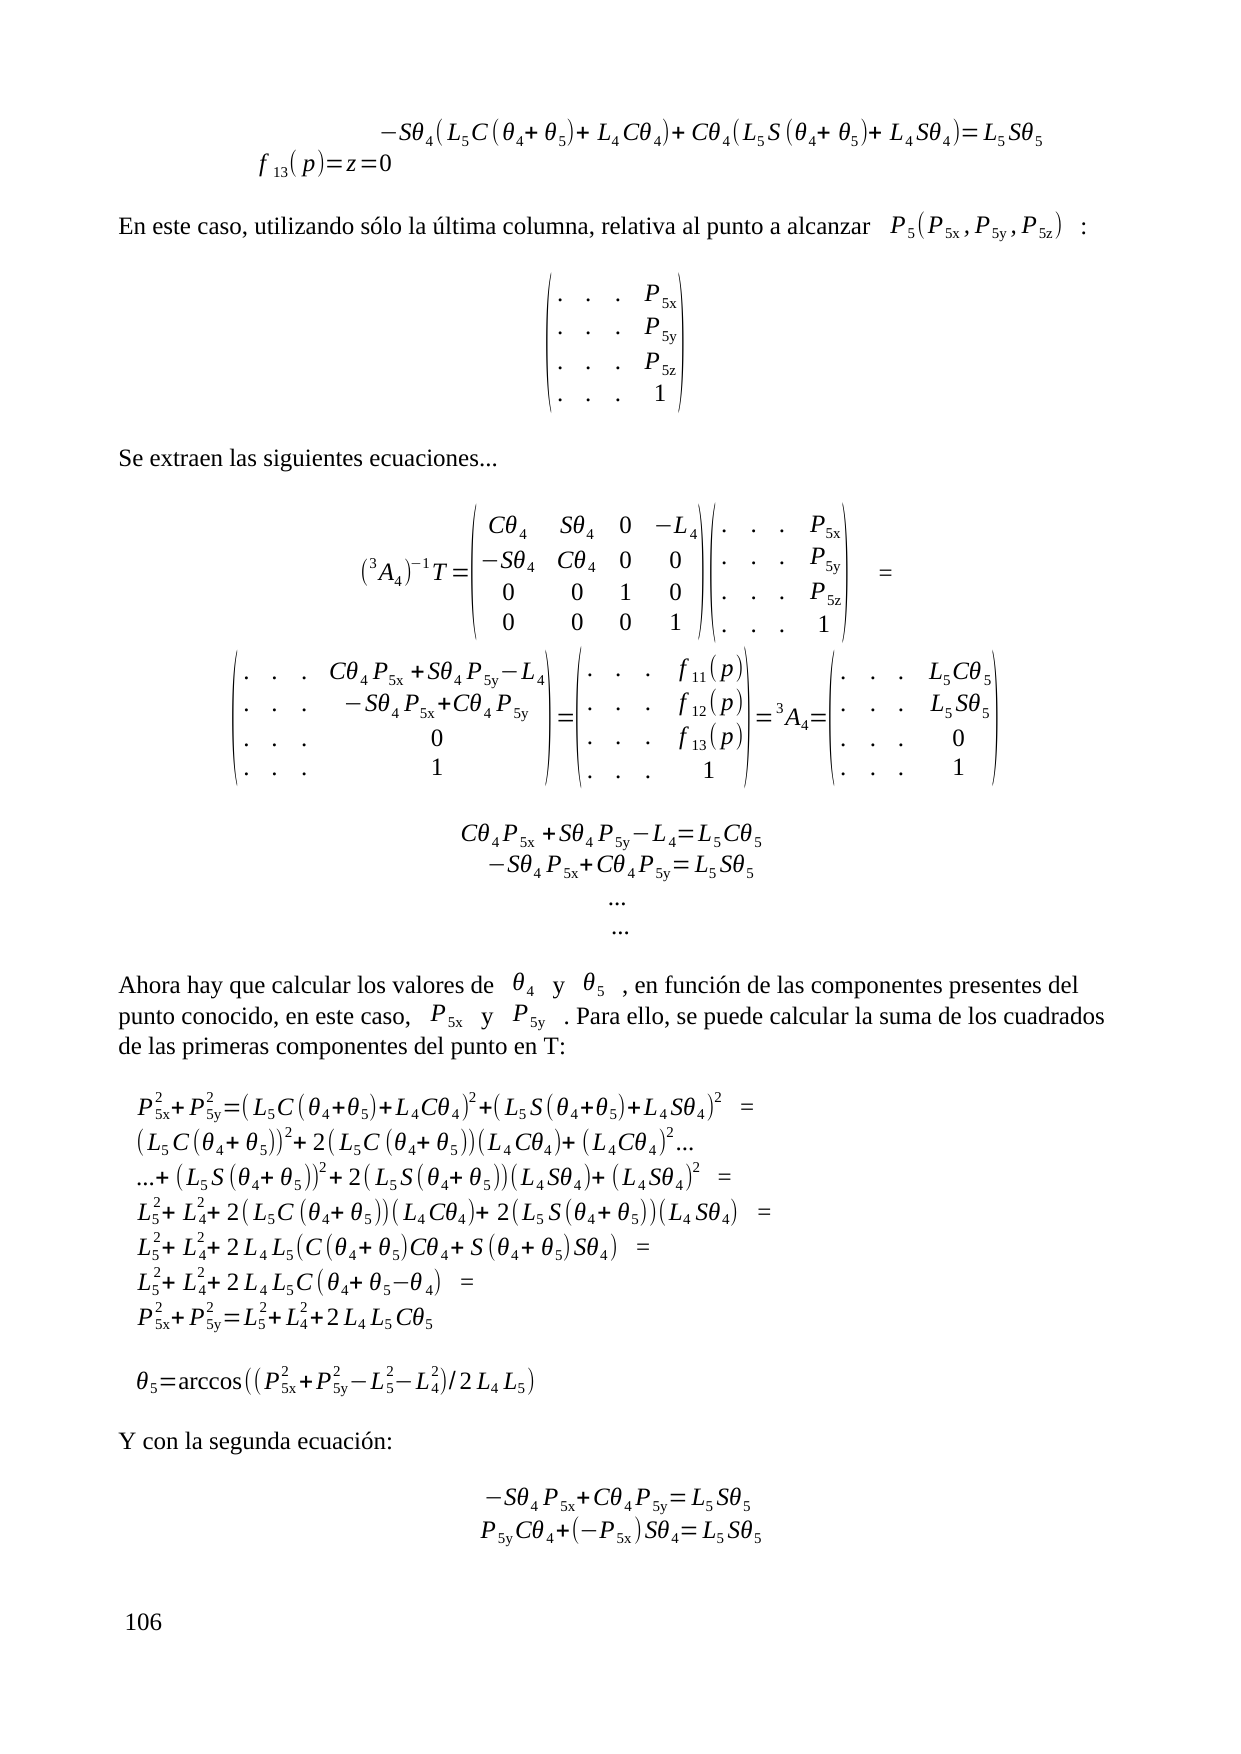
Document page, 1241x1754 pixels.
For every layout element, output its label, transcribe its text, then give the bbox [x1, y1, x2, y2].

text Se extraen las siguientes ecuaciones... [118, 443, 1122, 472]
text En este caso, utilizando sólo la última columna, relativa al punto a alcanzar: [118, 210, 1122, 242]
text Ahora hay que calcular los valores dey, en función de las componentes presentes del punto conocido, en este caso,y. Para ello, se puede calcular la suma de los cuadrados de las primeras componentes del punto en T: [118, 968, 1122, 1060]
text ... [118, 911, 1122, 939]
text Y con la segunda ecuación: [118, 1426, 1122, 1455]
text = [118, 1159, 1122, 1194]
text = [118, 1264, 1122, 1299]
text = [118, 501, 1122, 645]
text = [118, 1089, 1122, 1124]
text = [118, 1194, 1122, 1229]
text ... [118, 882, 1122, 911]
text = [118, 1229, 1122, 1264]
